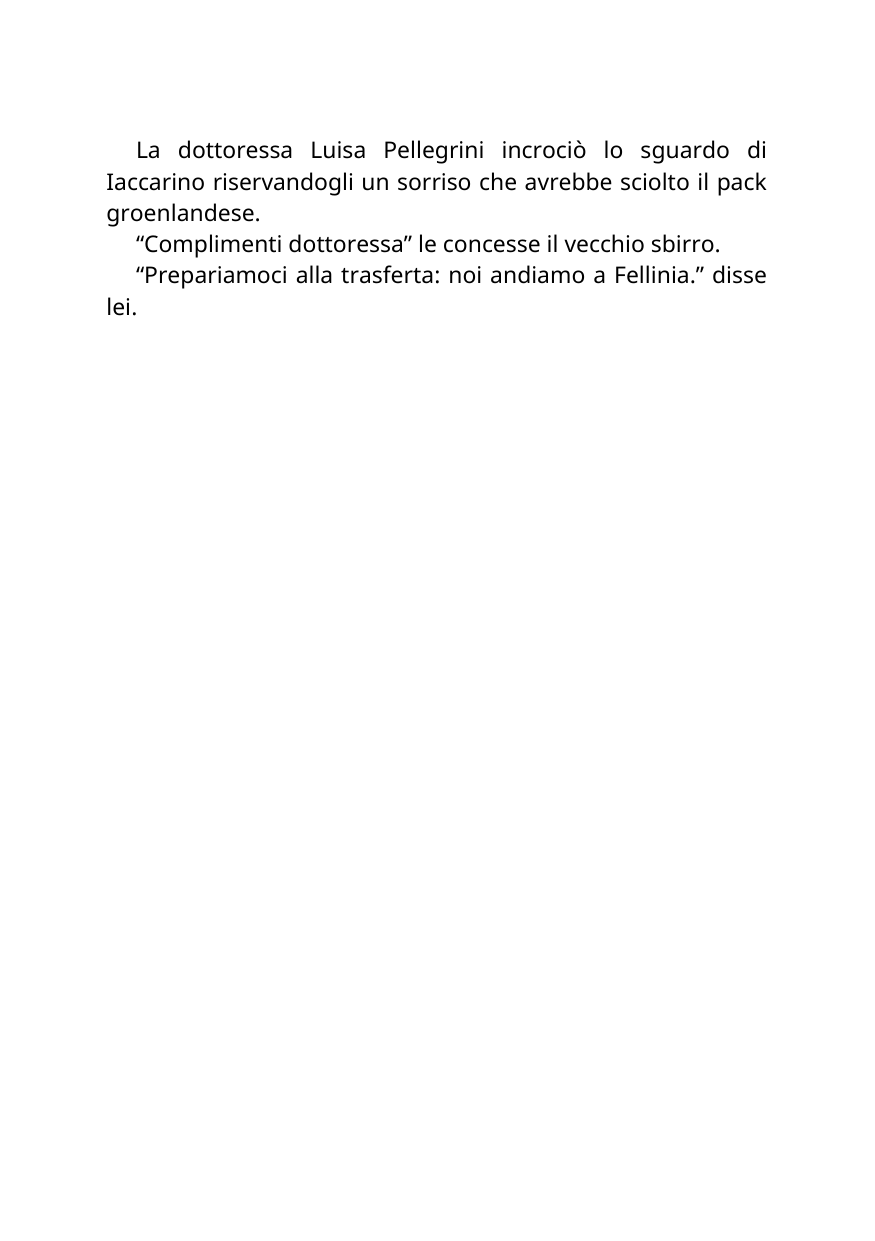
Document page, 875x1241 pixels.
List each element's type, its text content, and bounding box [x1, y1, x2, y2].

text “Prepariamoci alla trasferta: noi andiamo a Fellinia.” disse lei. [106, 259, 768, 322]
text “Complimenti dottoressa” le concesse il vecchio sbirro. [106, 228, 768, 259]
text La dottoressa Luisa Pellegrini incrociò lo sguardo di Iaccarino riservandogli un sorriso che avrebbe sciolto il pack groenlandese. [106, 134, 768, 228]
